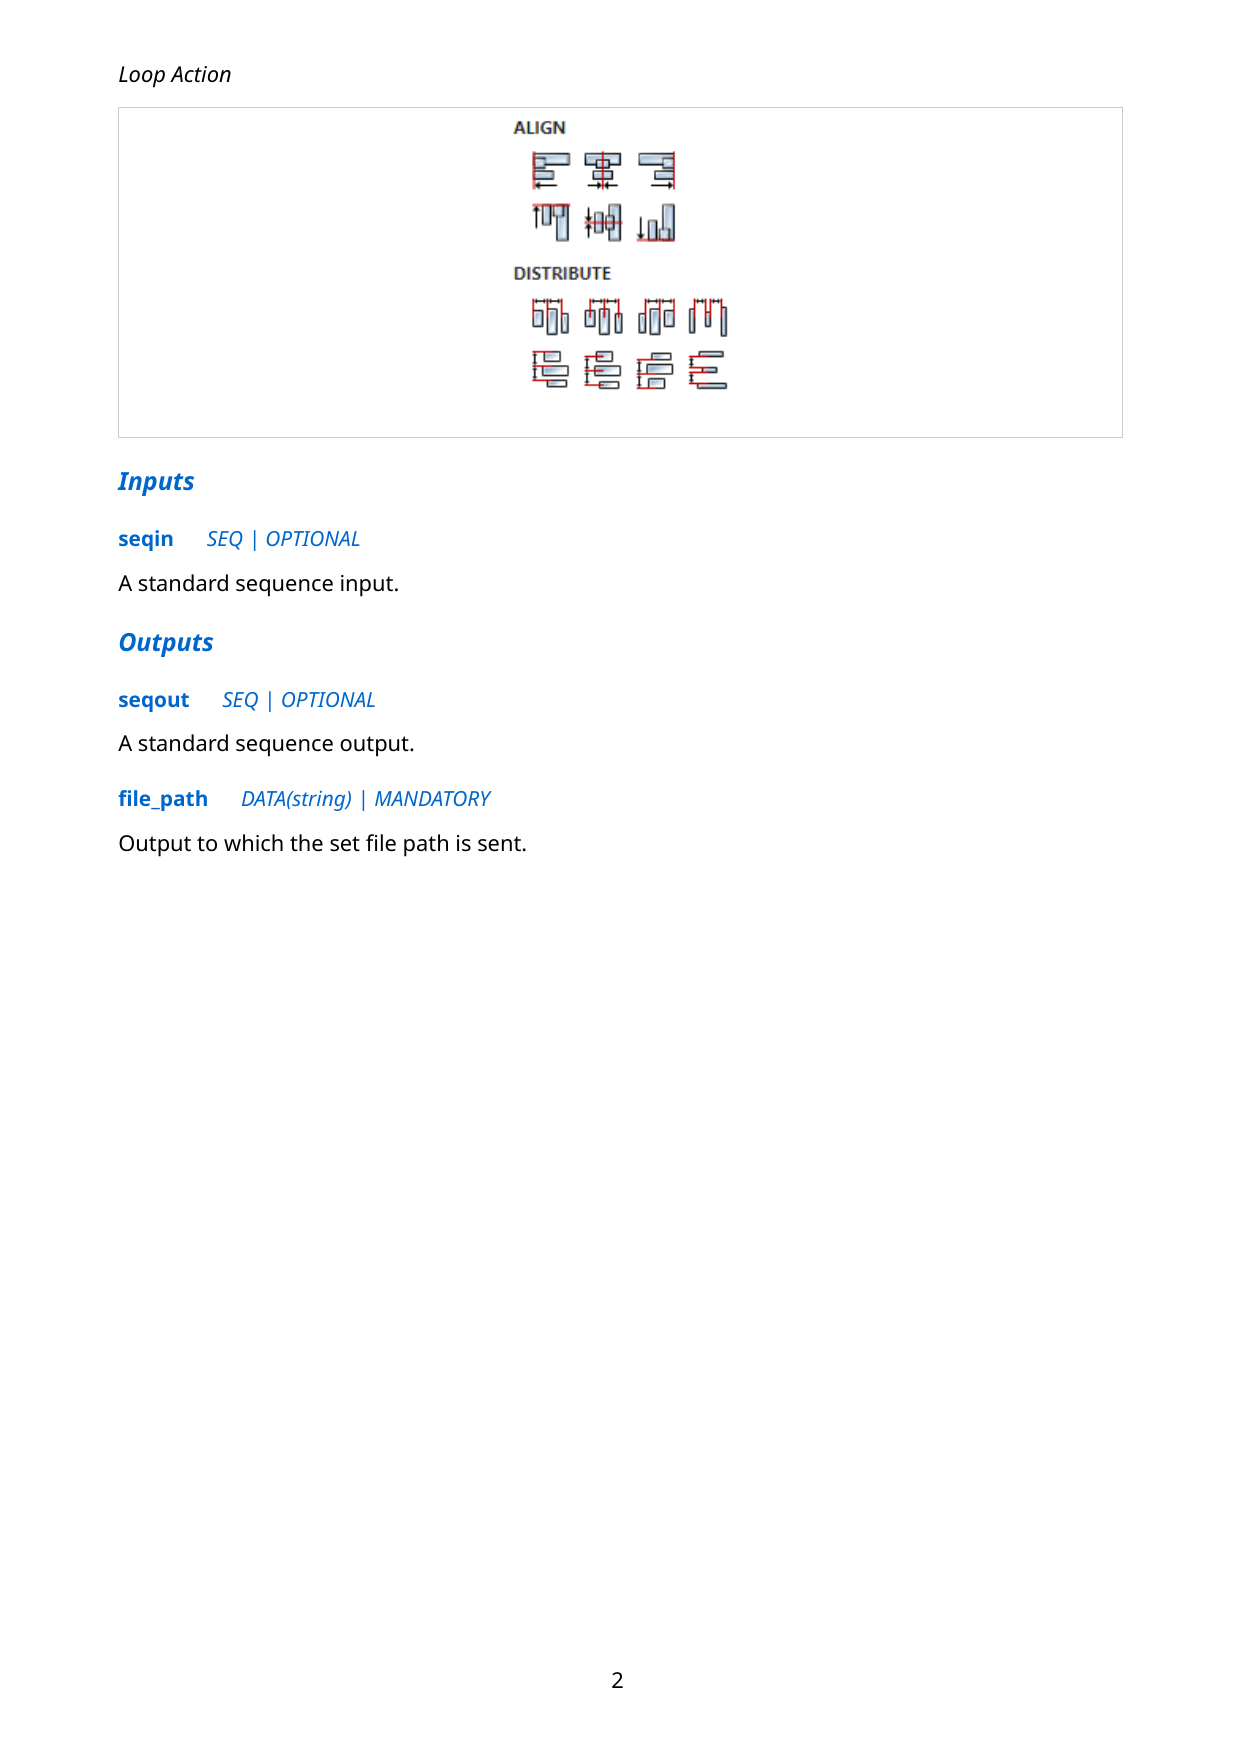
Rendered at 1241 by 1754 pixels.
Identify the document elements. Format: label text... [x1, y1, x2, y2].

text A standard sequence output. [118, 728, 1122, 758]
subtitle Outputs [118, 624, 1122, 658]
subtitle seqout SEQ | OPTIONAL [118, 685, 1122, 713]
subtitle Inputs [118, 464, 1122, 498]
text Output to which the set file path is sent. [118, 828, 1122, 857]
text A standard sequence input. [118, 568, 1122, 598]
table_cell [119, 113, 1122, 437]
picture [490, 112, 750, 402]
subtitle seqin SEQ | OPTIONAL [118, 524, 1122, 553]
subtitle file_path DATA(string) | MANDATORY [118, 784, 1122, 813]
